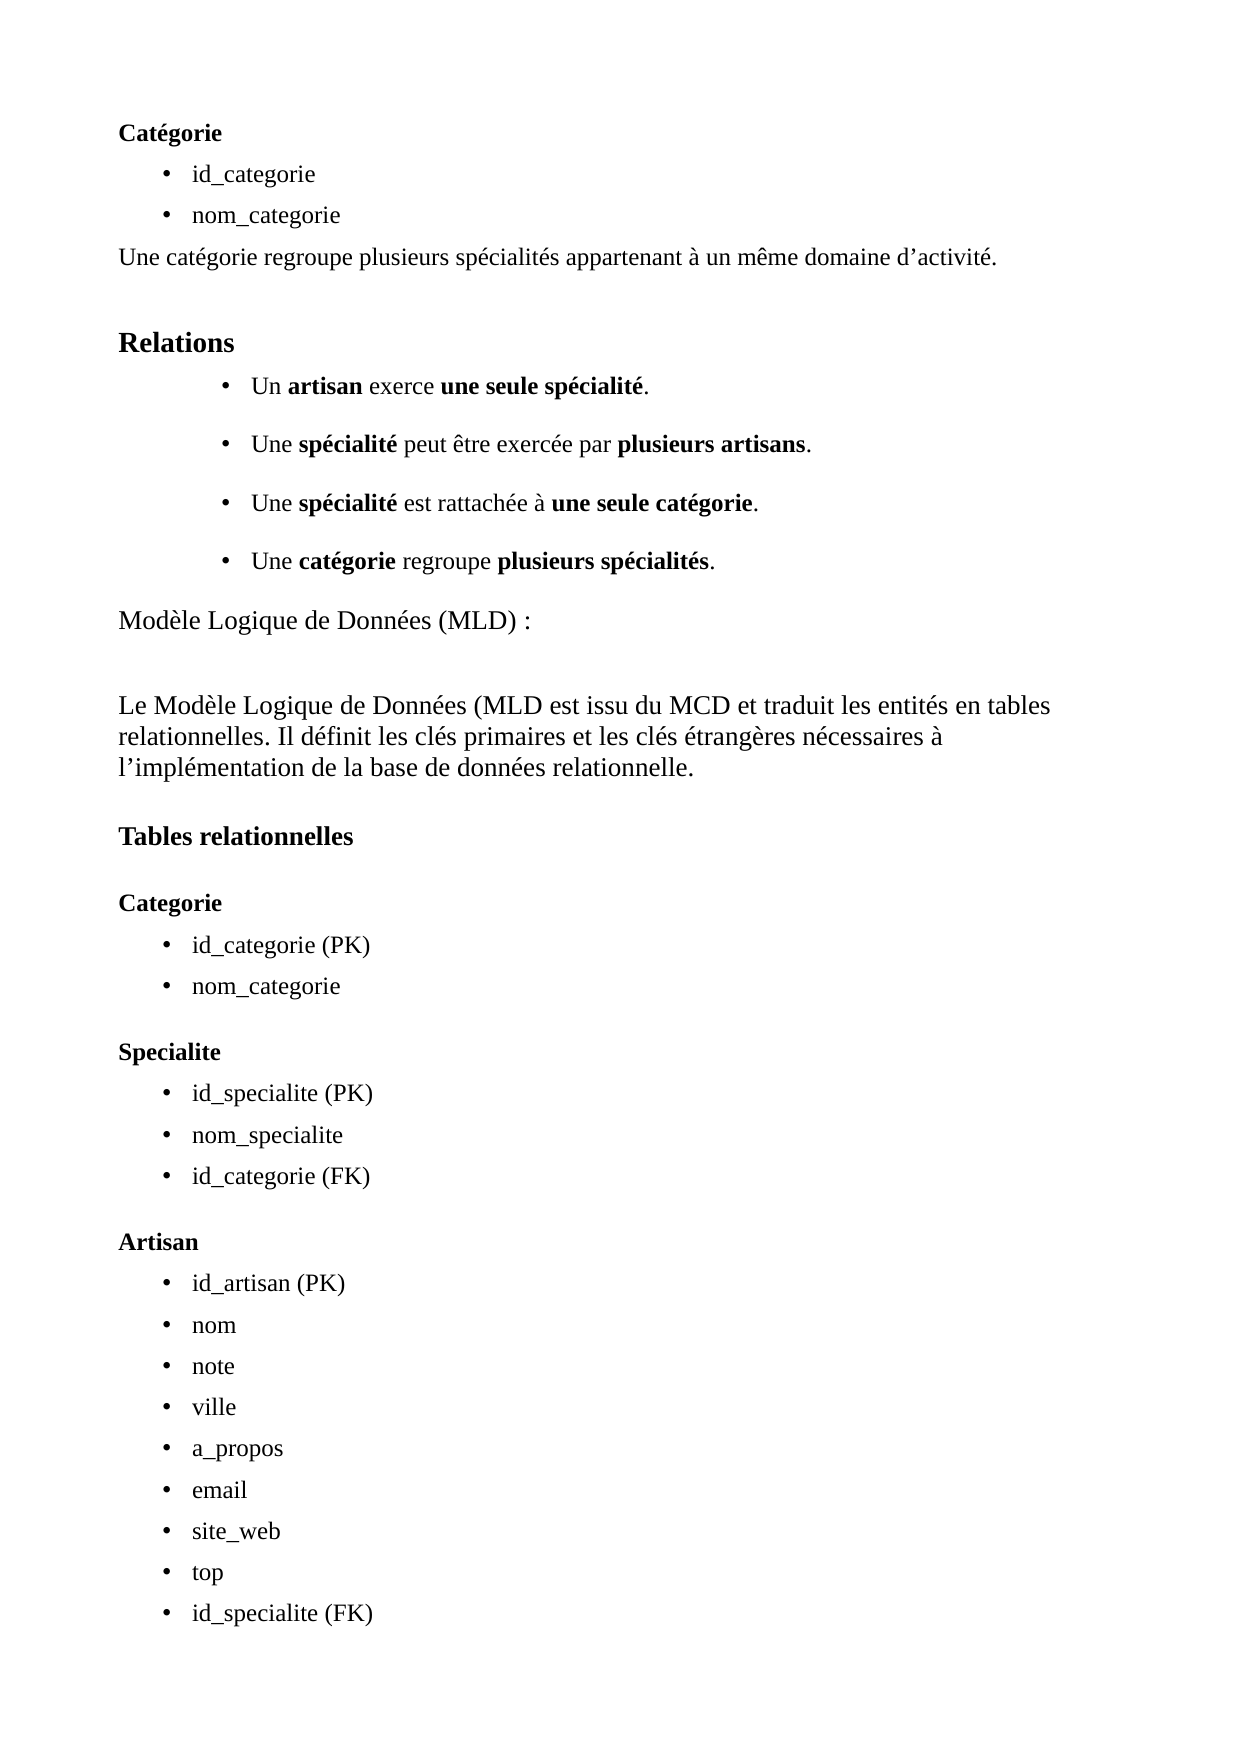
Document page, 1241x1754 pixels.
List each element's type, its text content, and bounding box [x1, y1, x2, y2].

subtitle Categorie [118, 888, 1122, 917]
list nom_specialite [162, 1120, 1122, 1148]
list id_categorie (FK) [162, 1161, 1122, 1190]
list nom [162, 1310, 1122, 1338]
subtitle Tables relationnelles [118, 820, 1122, 851]
list id_specialite (FK) [162, 1598, 1122, 1627]
list nom_categorie [162, 971, 1122, 1000]
text Une catégorie regroupe plusieurs spécialités appartenant à un même domaine d’activité. [118, 242, 1063, 271]
list Une spécialité peut être exercée par plusieurs artisans. [221, 429, 1063, 458]
list Une catégorie regroupe plusieurs spécialités. [221, 546, 1063, 574]
list Un artisan exerce une seule spécialité. [221, 371, 1063, 400]
list id_categorie [162, 159, 1122, 188]
list a_propos [162, 1433, 1122, 1462]
list Une spécialité est rattachée à une seule catégorie. [221, 488, 1063, 516]
list ville [162, 1392, 1122, 1421]
list id_categorie (PK) [162, 930, 1122, 958]
list email [162, 1475, 1122, 1503]
text Modèle Logique de Données (MLD) : [118, 604, 1122, 635]
text Le Modèle Logique de Données (MLD est issu du MCD et traduit les entités en tables relationnelles. Il définit les clés primaires et les clés étrangères nécessaires à l’implémentation de la base de données relationnelle. [118, 689, 1122, 782]
subtitle Catégorie [118, 118, 1122, 147]
subtitle Specialite [118, 1037, 1122, 1066]
list id_specialite (PK) [162, 1078, 1122, 1107]
subtitle Artisan [118, 1227, 1122, 1256]
subtitle Relations [118, 325, 1122, 359]
list id_artisan (PK) [162, 1268, 1122, 1297]
list nom_categorie [162, 201, 1122, 229]
list top [162, 1557, 1122, 1586]
list site_web [162, 1516, 1122, 1545]
list note [162, 1351, 1122, 1380]
